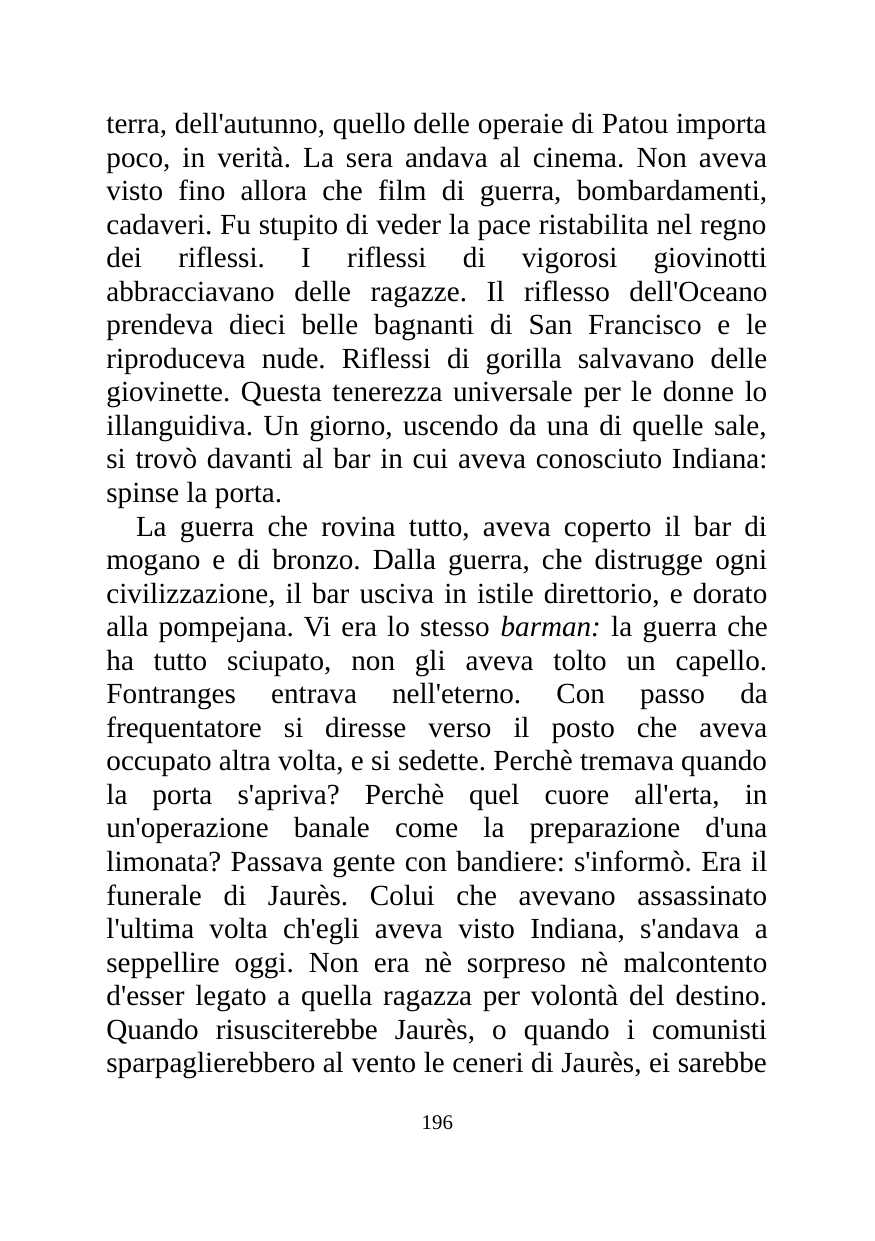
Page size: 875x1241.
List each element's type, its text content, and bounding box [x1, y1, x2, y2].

text terra, dell'autunno, quello delle operaie di Patou importa poco, in verità. La sera andava al cinema. Non aveva visto fino allora che film di guerra, bombardamenti, cadaveri. Fu stupito di veder la pace ristabilita nel regno dei riflessi. I riflessi di vigorosi giovinotti abbracciavano delle ragazze. Il riflesso dell'Oceano prendeva dieci belle bagnanti di San Francisco e le riproduceva nude. Riflessi di gorilla salvavano delle giovinette. Questa tenerezza universale per le donne lo illanguidiva. Un giorno, uscendo da una di quelle sale, si trovò davanti al bar in cui aveva conosciuto Indiana: spinse la porta. [106, 106, 768, 509]
text La guerra che rovina tutto, aveva coperto il bar di mogano e di bronzo. Dalla guerra, che distrugge ogni civilizzazione, il bar usciva in istile direttorio, e dorato alla pompejana. Vi era lo stesso barman: la guerra che ha tutto sciupato, non gli aveva tolto un capello. Fontranges entrava nell'eterno. Con passo da frequentatore si diresse verso il posto che aveva occupato altra volta, e si sedette. Perchè tremava quando la porta s'apriva? Perchè quel cuore all'erta, in un'operazione banale come la preparazione d'una limonata? Passava gente con bandiere: s'informò. Era il funerale di Jaurès. Colui che avevano assassinato l'ultima volta ch'egli aveva visto Indiana, s'andava a seppellire oggi. Non era nè sorpreso nè malcontento d'esser legato a quella ragazza per volontà del destino. Quando risusciterebbe Jaurès, o quando i comunisti sparpaglierebbero al vento le ceneri di Jaurès, ei sarebbe [106, 509, 768, 1079]
